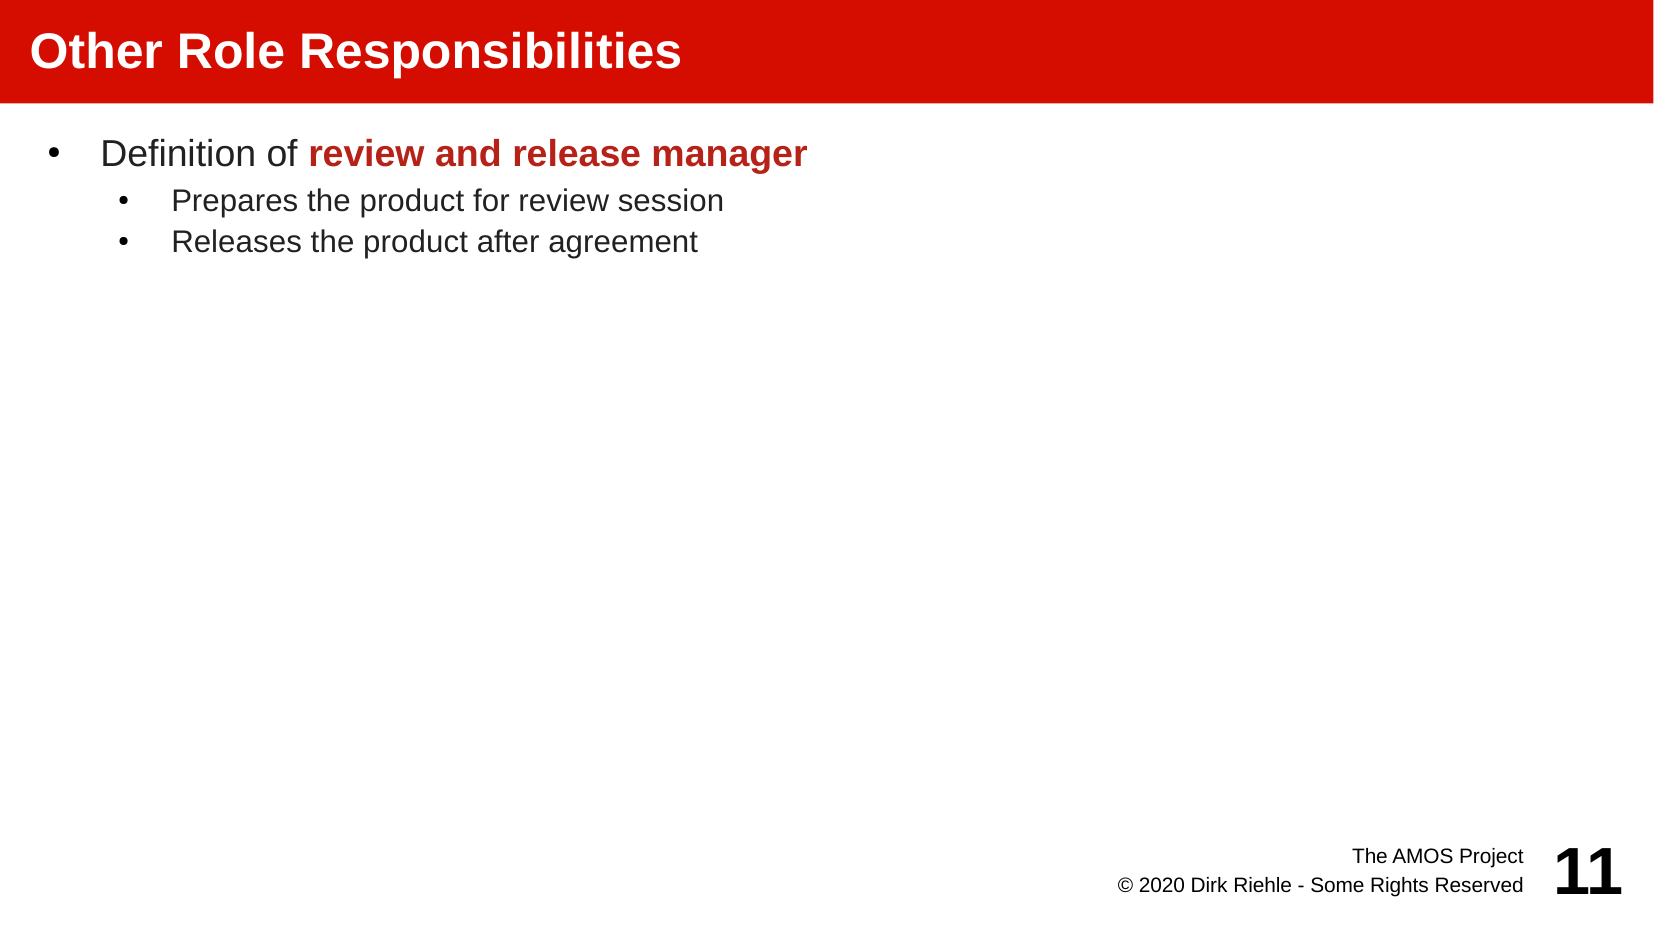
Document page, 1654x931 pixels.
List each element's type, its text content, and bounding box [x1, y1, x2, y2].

title Other Role Responsibilities [0, 0, 1654, 104]
list Definition of review and release manager Prepares the product for review session Releases the product after agreement [29, 132, 1625, 813]
